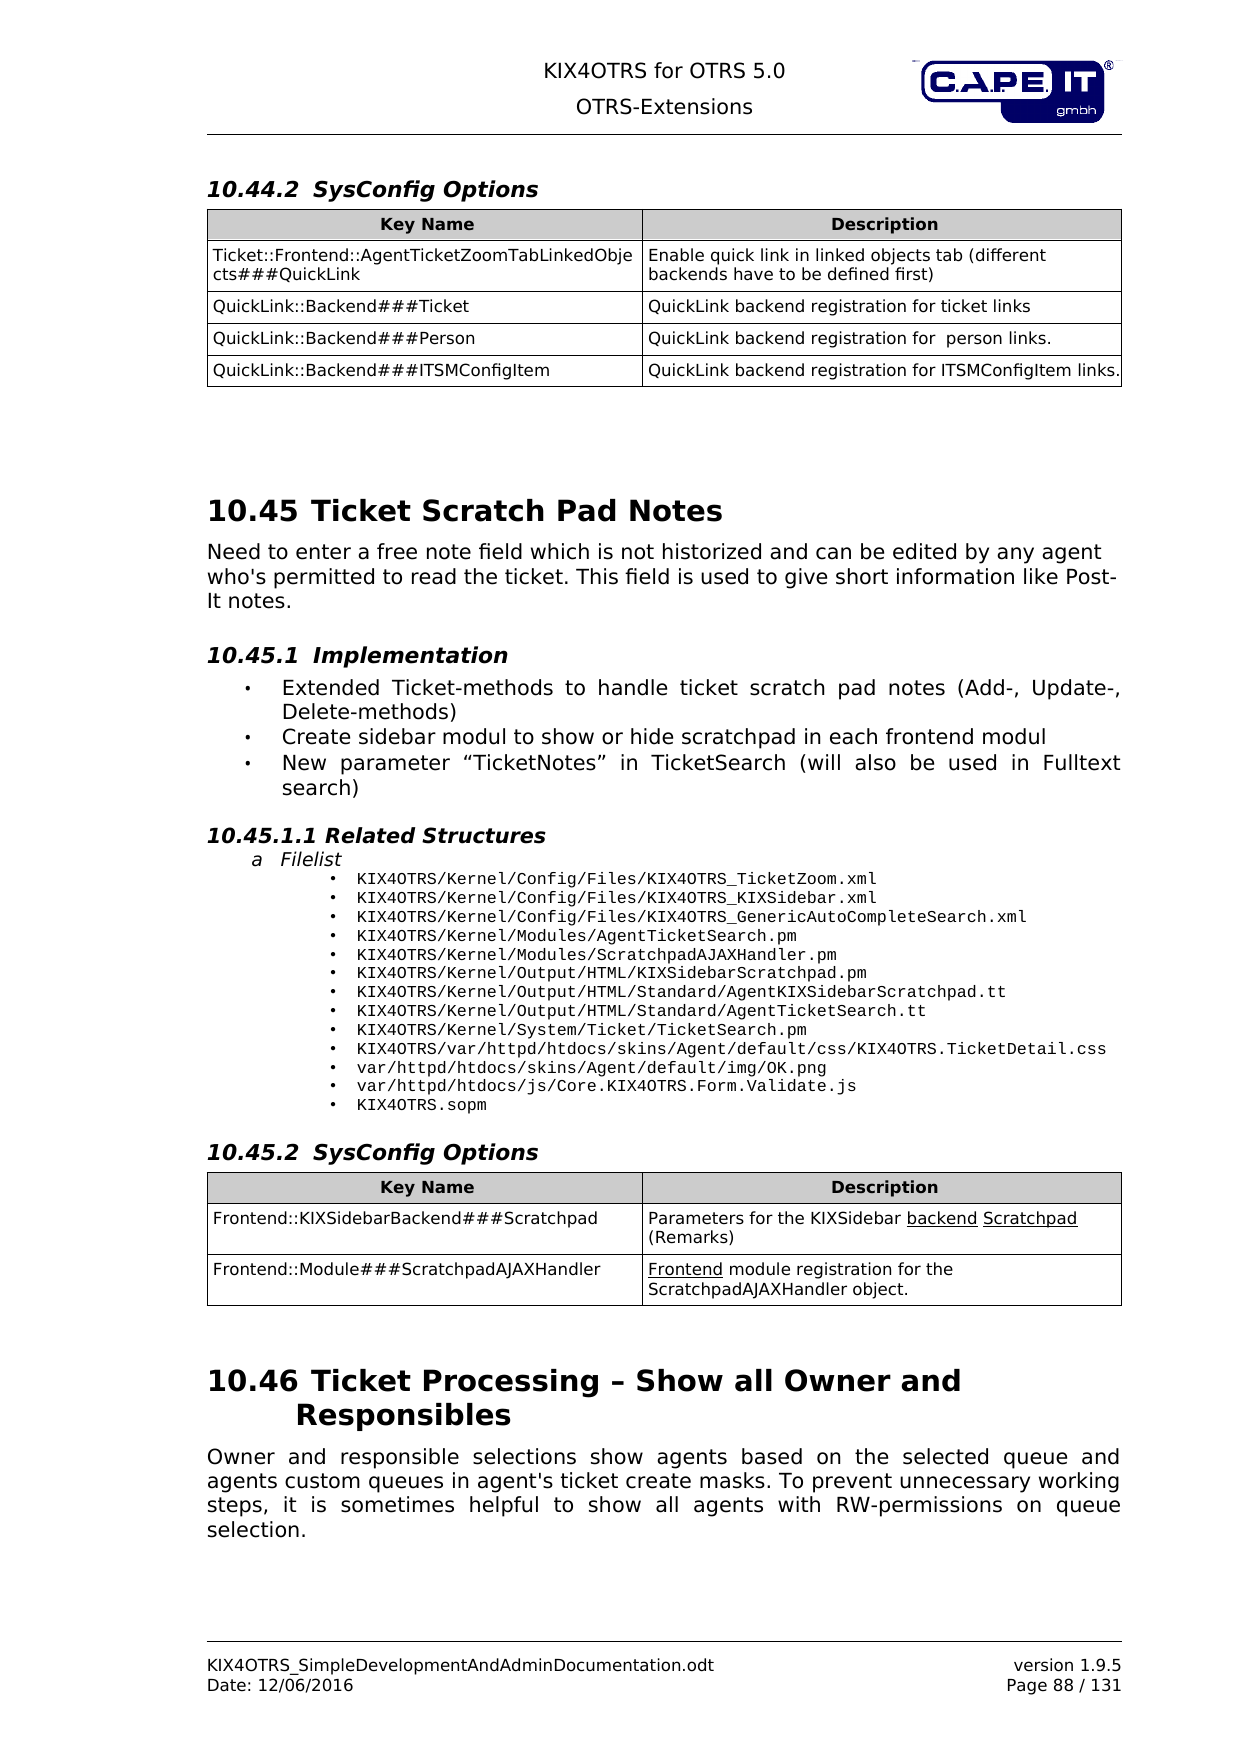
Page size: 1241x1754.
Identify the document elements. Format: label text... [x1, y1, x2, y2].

subtitle KIX4OTRS/Kernel/Config/Files/KIX4OTRS_GenericAutoCompleteSearch.xml [330, 908, 1122, 927]
subtitle Ticket Scratch Pad Notes [207, 494, 1122, 528]
subtitle KIX4OTRS/Kernel/Modules/AgentTicketSearch.pm [330, 927, 1122, 946]
table_header Description [643, 210, 1121, 239]
subtitle SysConfig Options [207, 177, 1122, 203]
table_header Key Name [208, 210, 642, 239]
subtitle KIX4OTRS/Kernel/Output/HTML/Standard/AgentKIXSidebarScratchpad.tt [330, 984, 1122, 1003]
subtitle KIX4OTRS.sopm [330, 1097, 1122, 1116]
table_header Key Name [208, 1173, 642, 1203]
table_header Description [643, 1173, 1121, 1203]
table_cell Enable quick link in linked objects tab (different backends have to be defined first) [643, 241, 1121, 291]
list New parameter “TicketNotes” in TicketSearch (will also be used in Fulltext search) [244, 750, 1122, 800]
subtitle var/httpd/htdocs/js/Core.KIX4OTRS.Form.Validate.js [330, 1078, 1122, 1097]
table_cell Frontend module registration for the ScratchpadAJAXHandler object. [643, 1255, 1121, 1305]
picture [921, 60, 1114, 123]
subtitle Related Structures [207, 824, 1122, 848]
list Create sidebar modul to show or hide scratchpad in each frontend modul [244, 725, 1122, 750]
table_cell QuickLink::Backend###Person [208, 324, 642, 354]
table_cell QuickLink backend registration for person links. [643, 324, 1121, 354]
subtitle KIX4OTRS/Kernel/Output/HTML/Standard/AgentTicketSearch.tt [330, 1003, 1122, 1021]
subtitle KIX4OTRS/Kernel/Output/HTML/KIXSidebarScratchpad.pm [330, 965, 1122, 984]
table_cell QuickLink::Backend###ITSMConfigItem [208, 356, 642, 386]
table_cell Frontend::KIXSidebarBackend###Scratchpad [208, 1204, 642, 1254]
table_cell QuickLink backend registration for ITSMConfigItem links. [643, 356, 1121, 386]
subtitle var/httpd/htdocs/skins/Agent/default/img/OK.png [330, 1059, 1122, 1078]
subtitle Implementation [207, 643, 1122, 669]
list Extended Ticket-methods to handle ticket scratch pad notes (Add-, Update-, Delete-methods) [244, 675, 1122, 725]
table_cell QuickLink backend registration for ticket links [643, 292, 1121, 323]
table_cell Parameters for the KIXSidebar backend Scratchpad (Remarks) [643, 1204, 1121, 1254]
text Owner and responsible selections show agents based on the selected queue and agents custom queues in agent's ticket create masks. To prevent unnecessary working steps, it is sometimes helpful to show all agents with RW-permissions on queue selection. [207, 1445, 1122, 1542]
subtitle SysConfig Options [207, 1141, 1122, 1166]
subtitle KIX4OTRS/Kernel/Config/Files/KIX4OTRS_KIXSidebar.xml [330, 889, 1122, 908]
text Need to enter a free note field which is not historized and can be edited by any agent who's permitted to read the ticket. This field is used to give short information like Post-It notes. [207, 540, 1122, 613]
table_cell Frontend::Module###ScratchpadAJAXHandler [208, 1255, 642, 1305]
subtitle KIX4OTRS/var/httpd/htdocs/skins/Agent/default/css/KIX4OTRS.TicketDetail.css [330, 1040, 1122, 1059]
subtitle KIX4OTRS/Kernel/Modules/ScratchpadAJAXHandler.pm [330, 946, 1122, 965]
subtitle Filelist [251, 848, 1122, 871]
table_cell QuickLink::Backend###Ticket [208, 292, 642, 323]
subtitle KIX4OTRS/Kernel/Config/Files/KIX4OTRS_TicketZoom.xml [330, 871, 1122, 889]
subtitle Ticket Processing – Show all Owner and Responsibles [207, 1364, 1122, 1432]
table_cell Ticket::Frontend::AgentTicketZoomTabLinkedObjects###QuickLink [208, 241, 642, 291]
subtitle KIX4OTRS/Kernel/System/Ticket/TicketSearch.pm [330, 1021, 1122, 1040]
